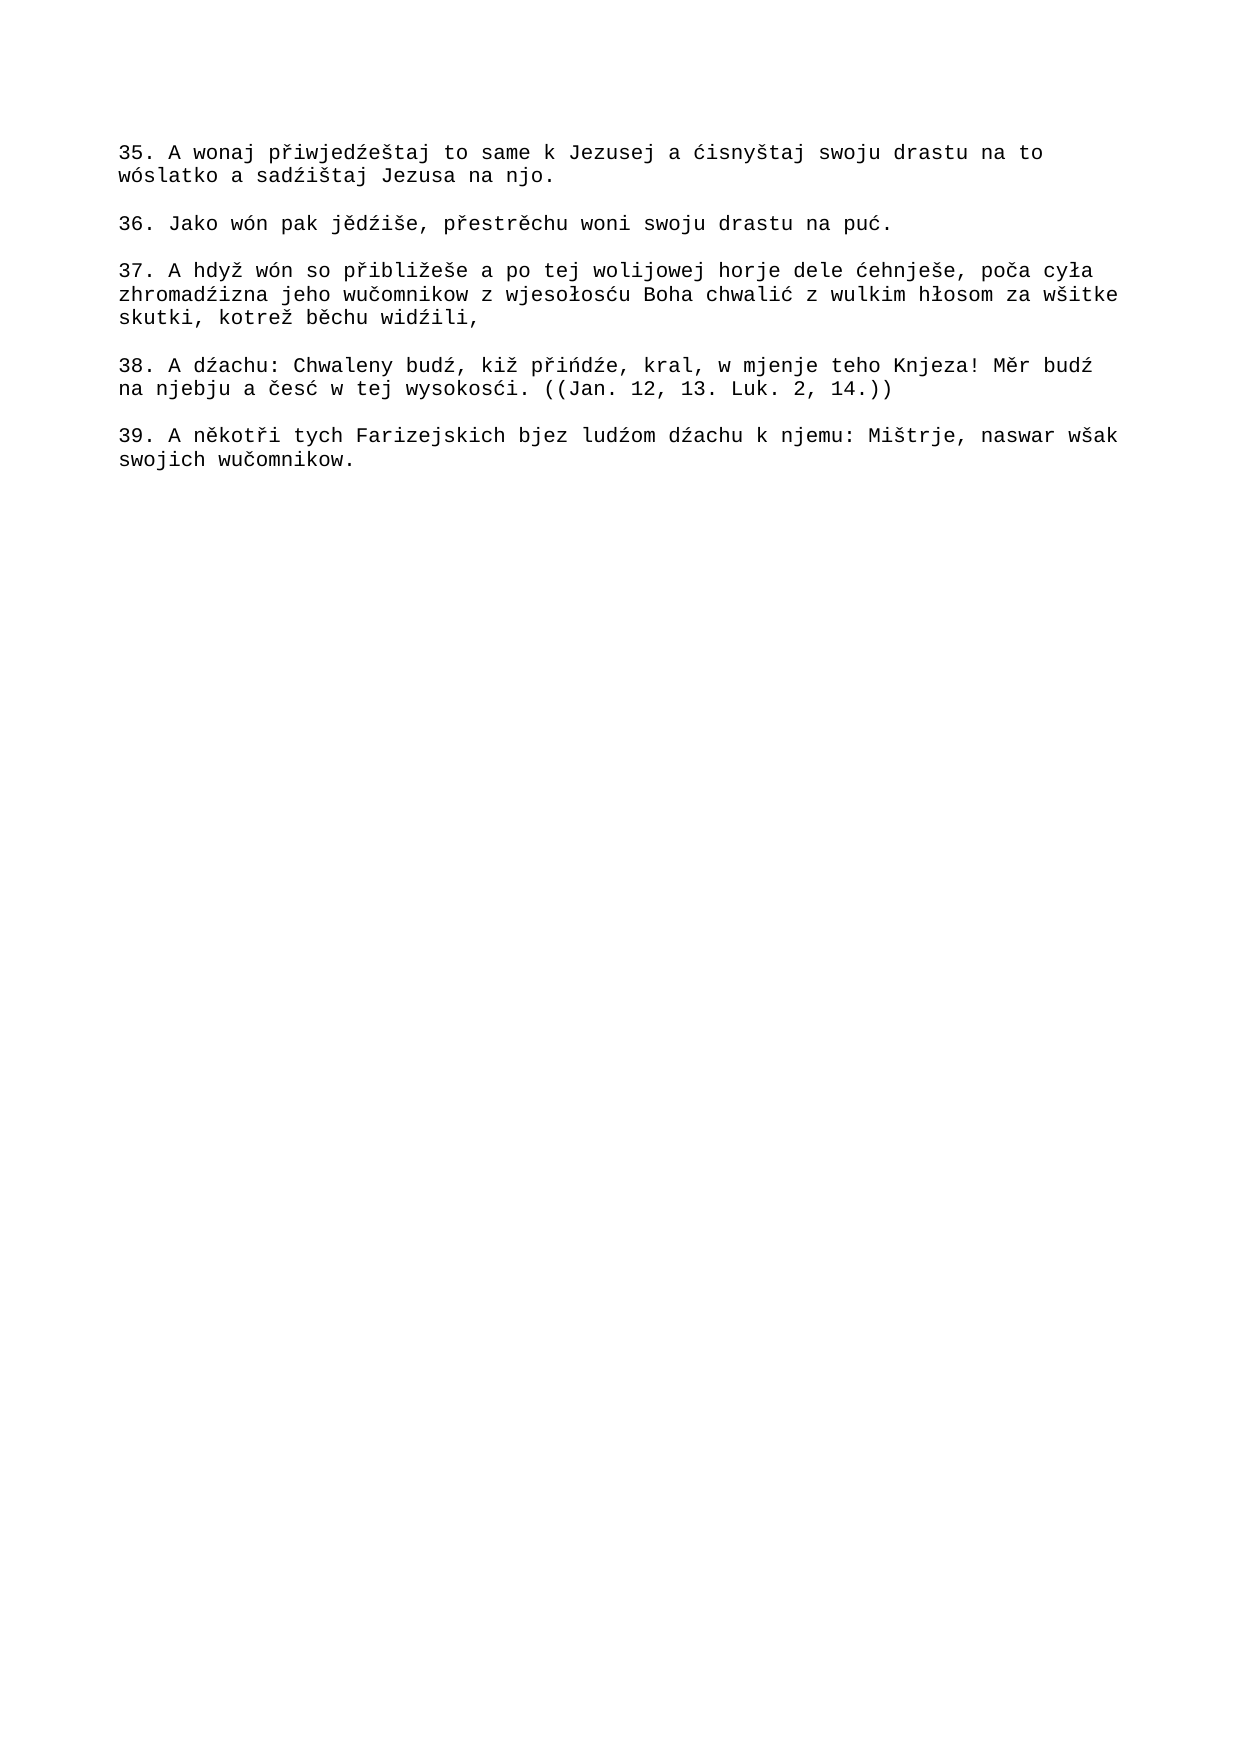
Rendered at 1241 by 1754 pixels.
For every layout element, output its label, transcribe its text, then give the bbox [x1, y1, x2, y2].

text 38. A dźachu: Chwaleny budź, kiž přińdźe, kral, w mjenje teho Knjeza! Měr budź na njebju a česć w tej wysokosći. ((Jan. 12, 13. Luk. 2, 14.)) [118, 354, 1122, 402]
text 39. A někotři tych Farizejskich bjez ludźom dźachu k njemu: Mištrje, naswar wšak swojich wučomnikow. [118, 426, 1122, 473]
text 37. A hdyž wón so přibližeše a po tej wolijowej horje dele ćehnješe, poča cyła zhromadźizna jeho wučomnikow z wjesołosću Boha chwalić z wulkim hłosom za wšitke skutki, kotrež běchu widźili, [118, 260, 1122, 331]
text 36. Jako wón pak jědźiše, přestrěchu woni swoju drastu na puć. [118, 213, 1122, 236]
text 35. A wonaj přiwjedźeštaj to same k Jezusej a ćisnyštaj swoju drastu na to wóslatko a sadźištaj Jezusa na njo. [118, 142, 1122, 189]
